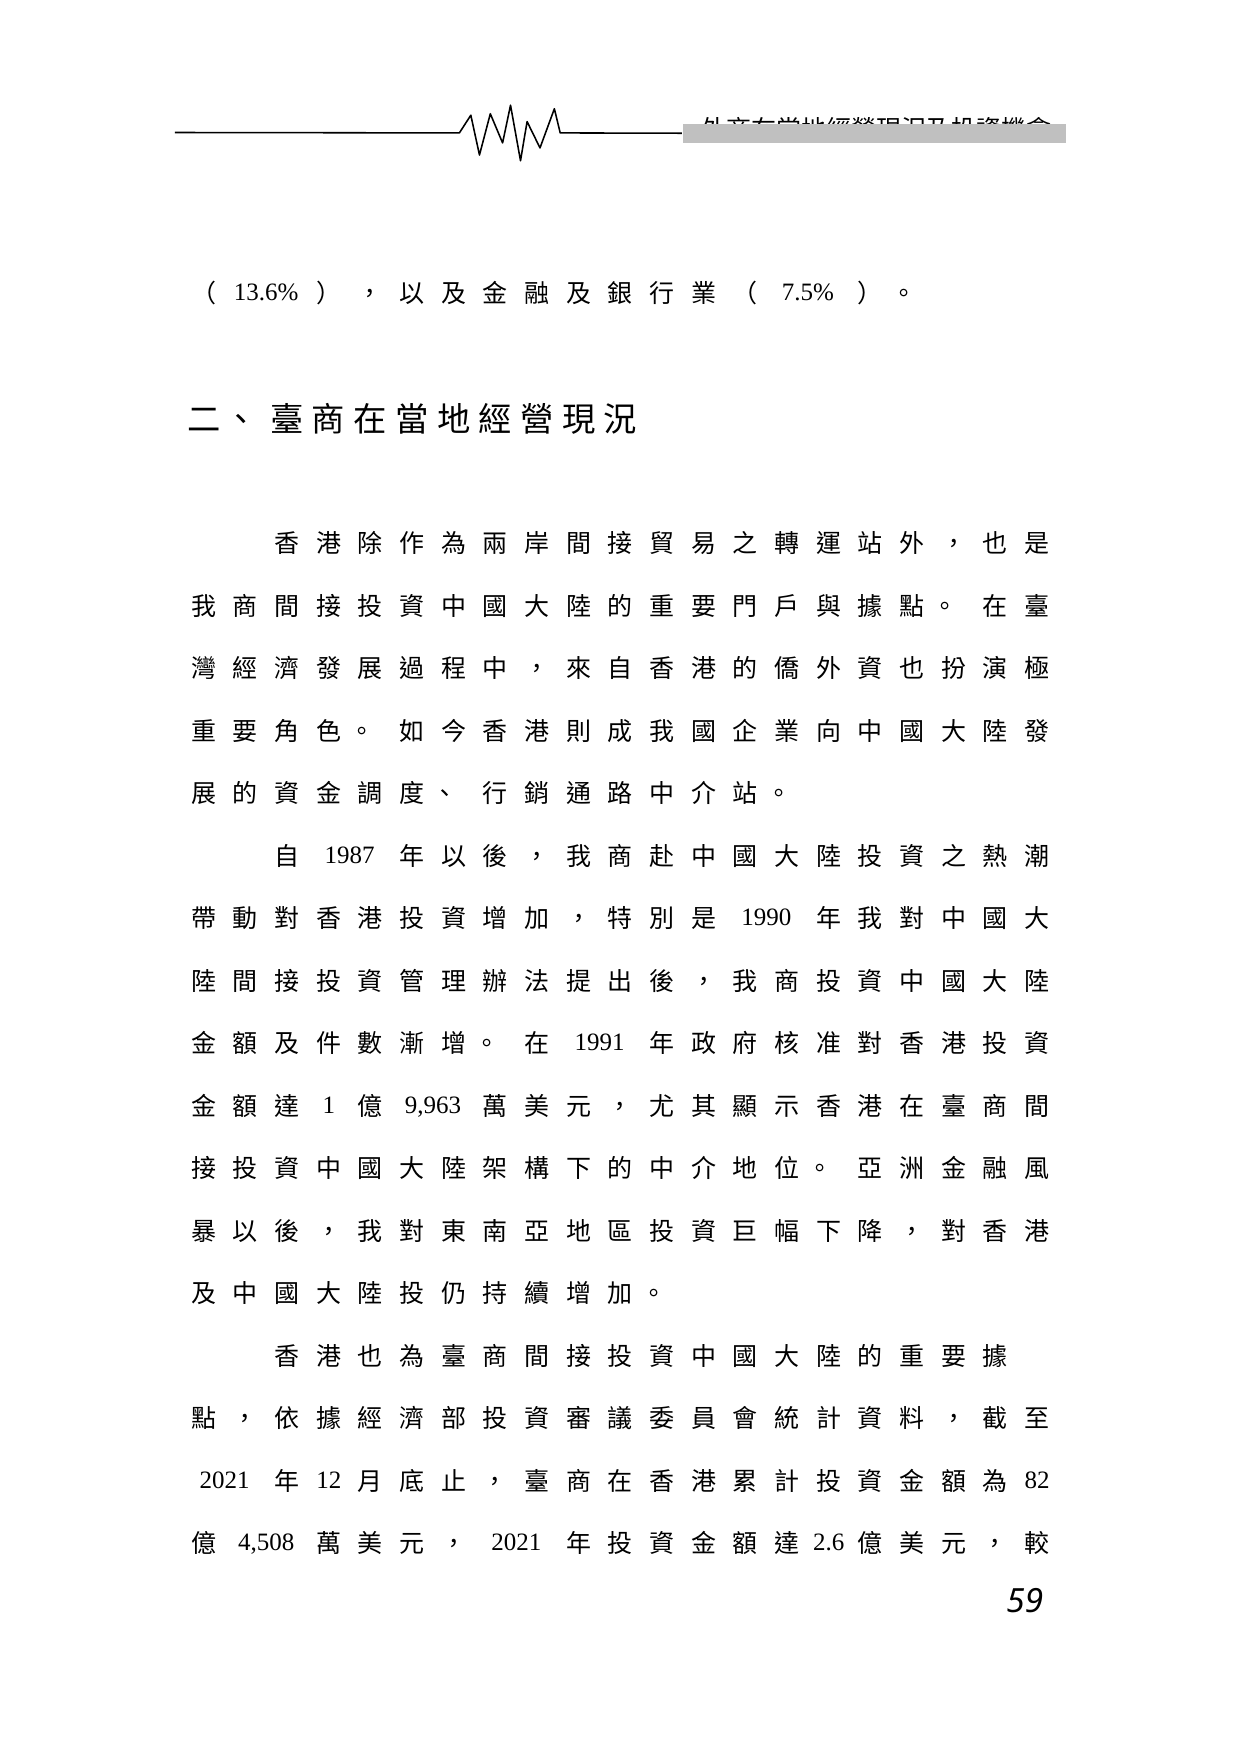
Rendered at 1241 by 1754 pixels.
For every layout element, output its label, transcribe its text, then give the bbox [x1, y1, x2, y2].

text 自1987年以後，我商赴中國大陸投資之熱潮帶動對香港投資增加，特別是1990年我對中國大陸間接投資管理辦法提出後，我商投資中國大陸金額及件數漸增。在1991年政府核准對香港投資金額達1億9,963萬美元，尤其顯示香港在臺商間接投資中國大陸架構下的中介地位。亞洲金融風暴以後，我對東南亞地區投資巨幅下降，對香港及中國大陸投仍持續增加。 [183, 813, 1058, 1313]
text 二、臺商在當地經營現況 [183, 375, 1058, 438]
text 香港除作為兩岸間接貿易之轉運站外，也是我商間接投資中國大陸的重要門戶與據點。在臺灣經濟發展過程中，來自香港的僑外資也扮演極重要角色。如今香港則成我國企業向中國大陸發展的資金調度、行銷通路中介站。 [183, 500, 1058, 813]
text （13.6%），以及金融及銀行業（7.5%）。 [183, 250, 1058, 313]
text 香港也為臺商間接投資中國大陸的重要據點，依據經濟部投資審議委員會統計資料，截至2021年12月底止，臺商在香港累計投資金額為82億4,508萬美元，2021年投資金額達2.6億美元，較 [183, 1313, 1058, 1563]
